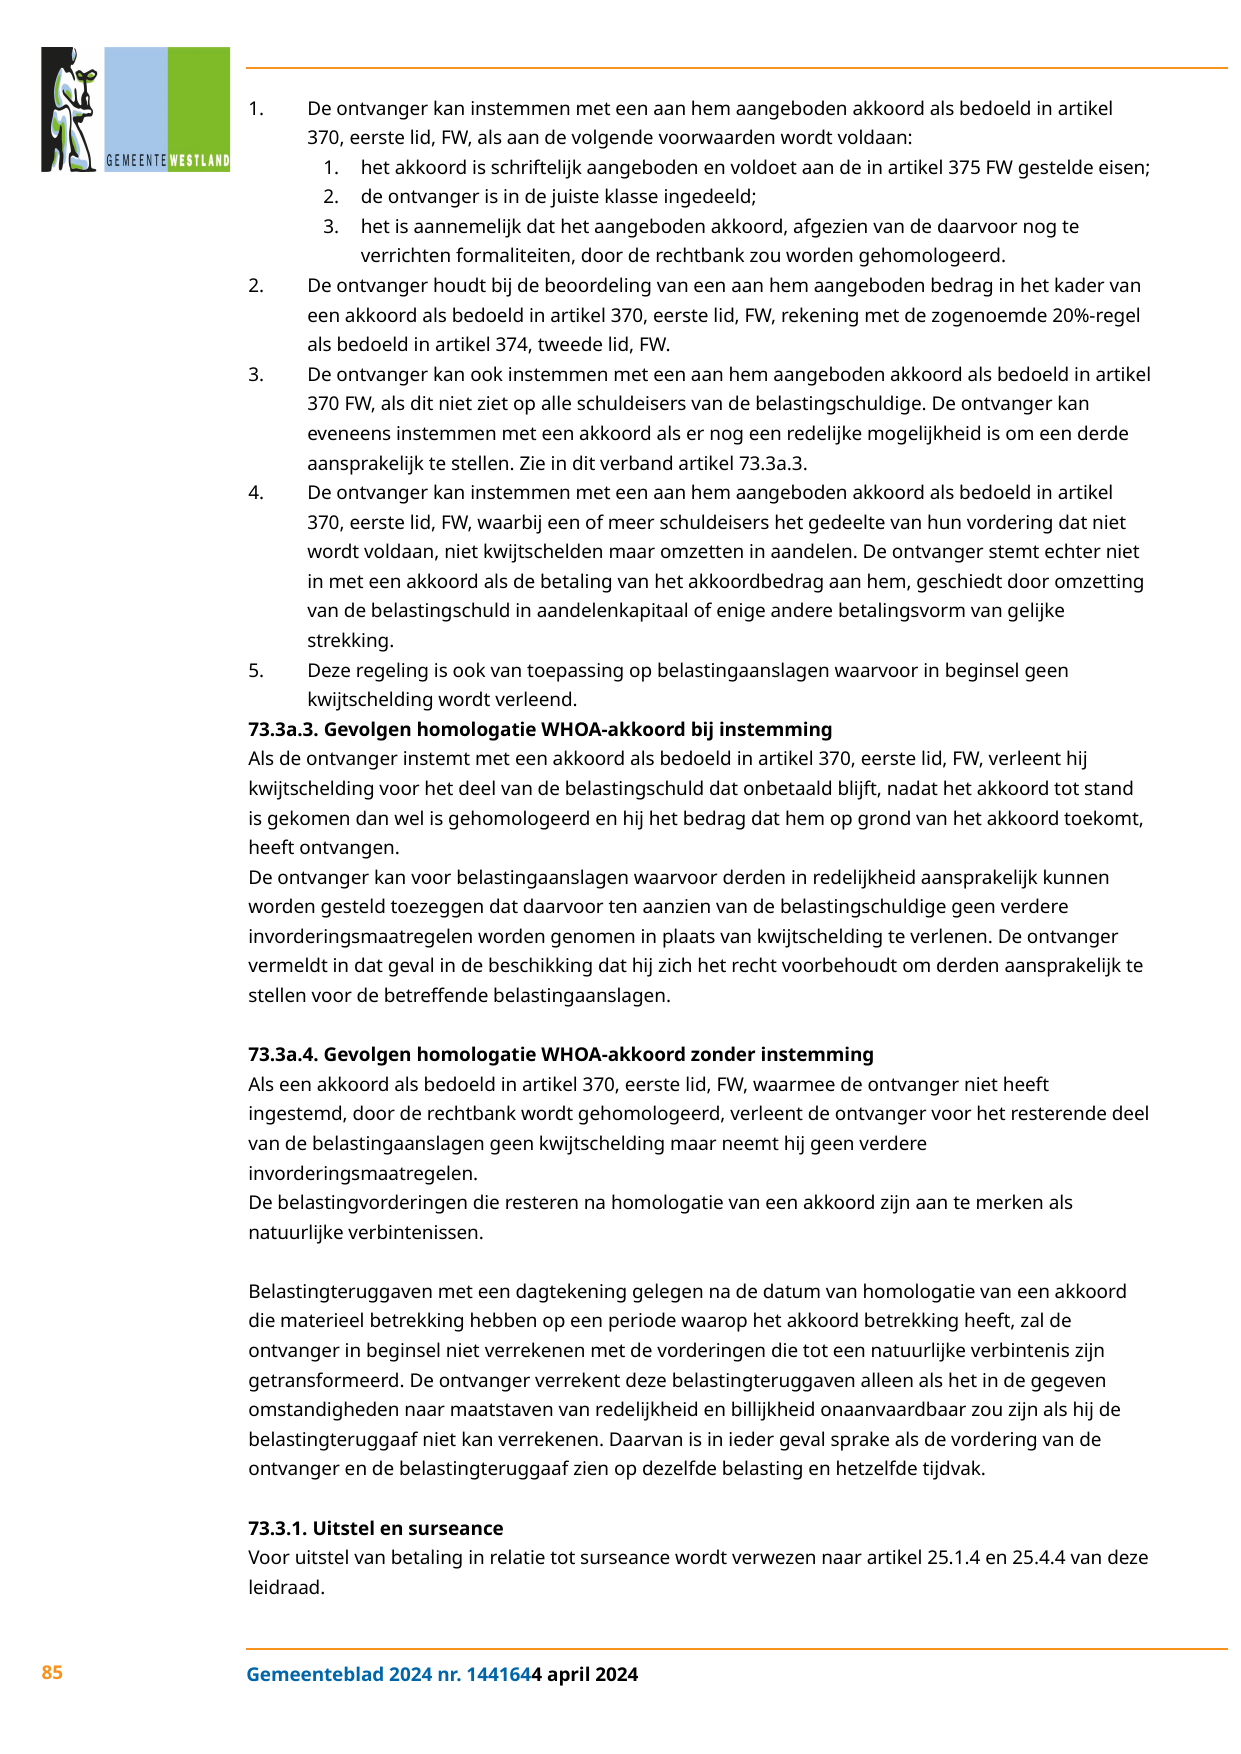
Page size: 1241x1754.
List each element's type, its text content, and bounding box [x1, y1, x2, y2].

list De ontvanger kan instemmen met een aan hem aangeboden akkoord als bedoeld in artikel 370, eerste lid, FW, als aan de volgende voorwaarden wordt voldaan: [248, 95, 1152, 150]
text Belastingteruggaven met een dagtekening gelegen na de datum van homologatie van een akkoord die materieel betrekking hebben op een periode waarop het akkoord betrekking heeft, zal de ontvanger in beginsel niet verrekenen met de vorderingen die tot een natuurlijke verbintenis zijn getransformeerd. De ontvanger verrekent deze belastingteruggaven alleen als het in de gegeven omstandigheden naar maatstaven van redelijkheid en billijkheid onaanvaardbaar zou zijn als hij de belastingteruggaaf niet kan verrekenen. Daarvan is in ieder geval sprake als de vordering van de ontvanger en de belastingteruggaaf zien op dezelfde belasting en hetzelfde tijdvak. [248, 1278, 1152, 1481]
text Als een akkoord als bedoeld in artikel 370, eerste lid, FW, waarmee de ontvanger niet heeft ingestemd, door de rechtbank wordt gehomologeerd, verleent de ontvanger voor het resterende deel van de belastingaanslagen geen kwijtschelding maar neemt hij geen verdere invorderingsmaatregelen. [248, 1071, 1152, 1186]
text 73.3.1. Uitstel en surseance [248, 1515, 1152, 1541]
picture [41, 47, 231, 172]
text Als de ontvanger instemt met een akkoord als bedoeld in artikel 370, eerste lid, FW, verleent hij kwijtschelding voor het deel van de belastingschuld dat onbetaald blijft, nadat het akkoord tot stand is gekomen dan wel is gehomologeerd en hij het bedrag dat hem op grond van het akkoord toekomt, heeft ontvangen. [248, 746, 1152, 860]
list Deze regeling is ook van toepassing op belastingaanslagen waarvoor in beginsel geen kwijtschelding wordt verleend. [248, 657, 1152, 712]
text Voor uitstel van betaling in relatie tot surseance wordt verwezen naar artikel 25.1.4 en 25.4.4 van deze leidraad. [248, 1544, 1152, 1600]
list het is aannemelijk dat het aangeboden akkoord, afgezien van de daarvoor nog te verrichten formaliteiten, door de rechtbank zou worden gehomologeerd. [323, 213, 1152, 268]
text De belastingvorderingen die resteren na homologatie van een akkoord zijn aan te merken als natuurlijke verbintenissen. [248, 1189, 1152, 1245]
list de ontvanger is in de juiste klasse ingedeeld; [323, 183, 1152, 209]
list het akkoord is schriftelijk aangeboden en voldoet aan de in artikel 375 FW gestelde eisen; [323, 154, 1152, 180]
text 73.3a.3. Gevolgen homologatie WHOA-akkoord bij instemming [248, 716, 1152, 742]
list De ontvanger kan instemmen met een aan hem aangeboden akkoord als bedoeld in artikel 370, eerste lid, FW, waarbij een of meer schuldeisers het gedeelte van hun vordering dat niet wordt voldaan, niet kwijtschelden maar omzetten in aandelen. De ontvanger stemt echter niet in met een akkoord als de betaling van het akkoordbedrag aan hem, geschiedt door omzetting van de belastingschuld in aandelenkapitaal of enige andere betalingsvorm van gelijke strekking. [248, 479, 1152, 653]
text 73.3a.4. Gevolgen homologatie WHOA-akkoord zonder instemming [248, 1041, 1152, 1067]
list De ontvanger kan ook instemmen met een aan hem aangeboden akkoord als bedoeld in artikel 370 FW, als dit niet ziet op alle schuldeisers van de belastingschuldige. De ontvanger kan eveneens instemmen met een akkoord als er nog een redelijke mogelijkheid is om een derde aansprakelijk te stellen. Zie in dit verband artikel 73.3a.3. [248, 361, 1152, 476]
list De ontvanger houdt bij de beoordeling van een aan hem aangeboden bedrag in het kader van een akkoord als bedoeld in artikel 370, eerste lid, FW, rekening met de zogenoemde 20%-regel als bedoeld in artikel 374, tweede lid, FW. [248, 272, 1152, 357]
text De ontvanger kan voor belastingaanslagen waarvoor derden in redelijkheid aansprakelijk kunnen worden gesteld toezeggen dat daarvoor ten aanzien van de belastingschuldige geen verdere invorderingsmaatregelen worden genomen in plaats van kwijtschelding te verlenen. De ontvanger vermeldt in dat geval in de beschikking dat hij zich het recht voorbehoudt om derden aansprakelijk te stellen voor de betreffende belastingaanslagen. [248, 864, 1152, 1008]
